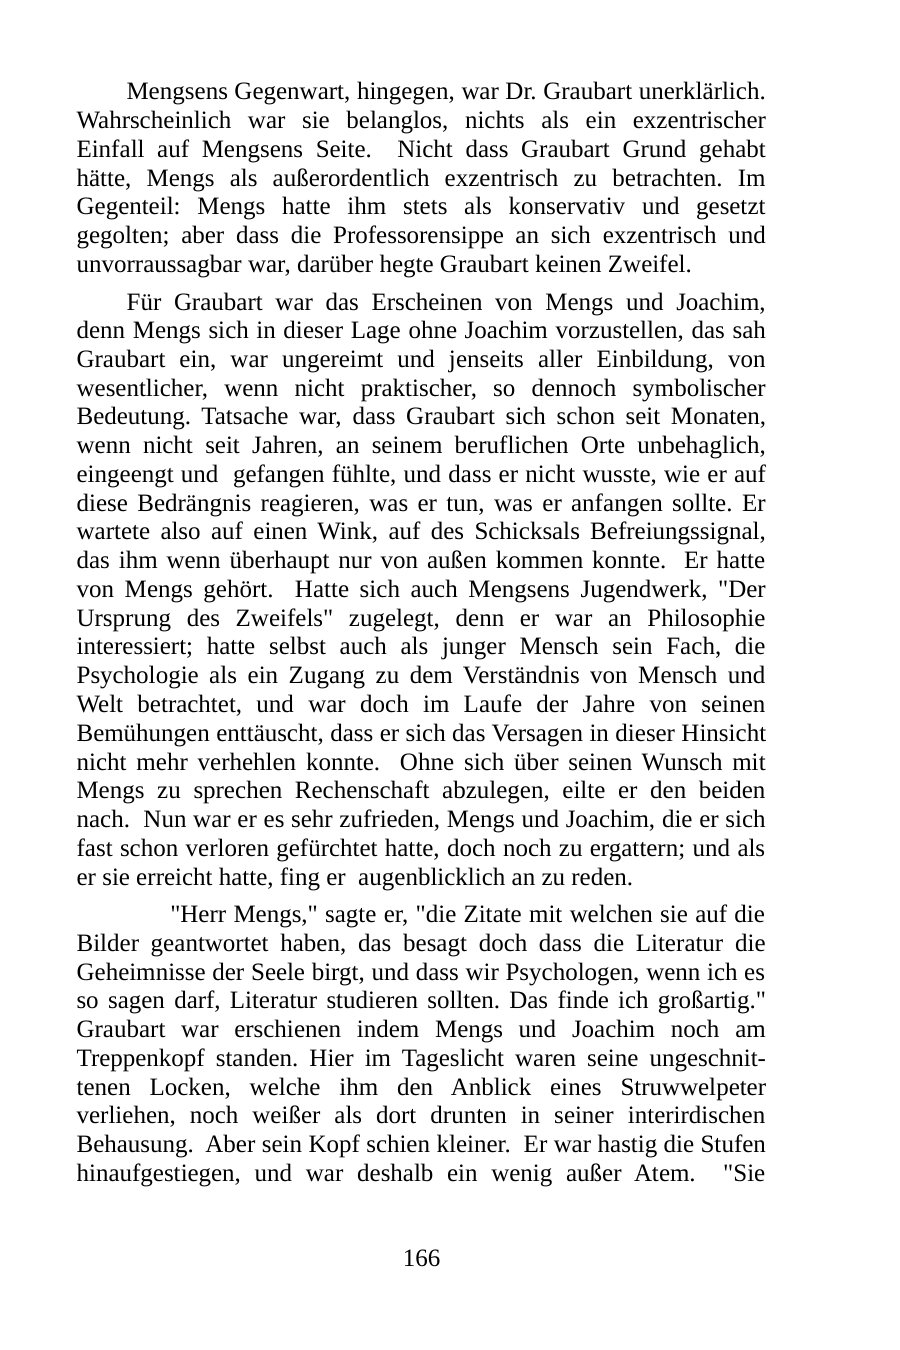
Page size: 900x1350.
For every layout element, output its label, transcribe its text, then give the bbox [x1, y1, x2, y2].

text Mengsens Gegenwart, hingegen, war Dr. Graubart unerklärlich. Wahrscheinlich war sie belanglos, nichts als ein exzentrischer Einfall auf Mengsens Seite. Nicht dass Graubart Grund gehabt hätte, Mengs als außerordentlich exzentrisch zu betrachten. Im Gegenteil: Mengs hatte ihm stets als konservativ und gesetzt gegolten; aber dass die Professorensippe an sich exzentrisch und unvorraussagbar war, darüber hegte Graubart keinen Zweifel. [76, 76, 766, 278]
text "Herr Mengs," sagte er, "die Zitate mit welchen sie auf die Bilder geantwortet haben, das besagt doch dass die Literatur die Geheimnisse der Seele birgt, und dass wir Psychologen, wenn ich es so sagen darf, Literatur studieren sollten. Das finde ich großartig." Graubart war erschienen indem Mengs und Joachim noch am Treppenkopf standen. Hier im Tageslicht waren seine ungeschnit-tenen Locken, welche ihm den Anblick eines Struwwelpeter verliehen, noch weißer als dort drunten in seiner interirdischen Behausung. Aber sein Kopf schien kleiner. Er war hastig die Stufen hinaufgestiegen, und war deshalb ein wenig außer Atem. "Sie [76, 899, 766, 1187]
text Für Graubart war das Erscheinen von Mengs und Joachim, denn Mengs sich in dieser Lage ohne Joachim vorzustellen, das sah Graubart ein, war ungereimt und jenseits aller Einbildung, von wesentlicher, wenn nicht praktischer, so dennoch symbolischer Bedeutung. Tatsache war, dass Graubart sich schon seit Monaten, wenn nicht seit Jahren, an seinem beruflichen Orte unbehaglich, eingeengt und gefangen fühlte, und dass er nicht wusste, wie er auf diese Bedrängnis reagieren, was er tun, was er anfangen sollte. Er wartete also auf einen Wink, auf des Schicksals Befreiungssignal, das ihm wenn überhaupt nur von außen kommen konnte. Er hatte von Mengs gehört. Hatte sich auch Mengsens Jugendwerk, "Der Ursprung des Zweifels" zugelegt, denn er war an Philosophie interessiert; hatte selbst auch als junger Mensch sein Fach, die Psychologie als ein Zugang zu dem Verständnis von Mensch und Welt betrachtet, und war doch im Laufe der Jahre von seinen Bemühungen enttäuscht, dass er sich das Versagen in dieser Hinsicht nicht mehr verhehlen konnte. Ohne sich über seinen Wunsch mit Mengs zu sprechen Rechenschaft abzulegen, eilte er den beiden nach. Nun war er es sehr zufrieden, Mengs und Joachim, die er sich fast schon verloren gefürchtet hatte, doch noch zu ergattern; und als er sie erreicht hatte, fing er augenblicklich an zu reden. [76, 287, 766, 890]
